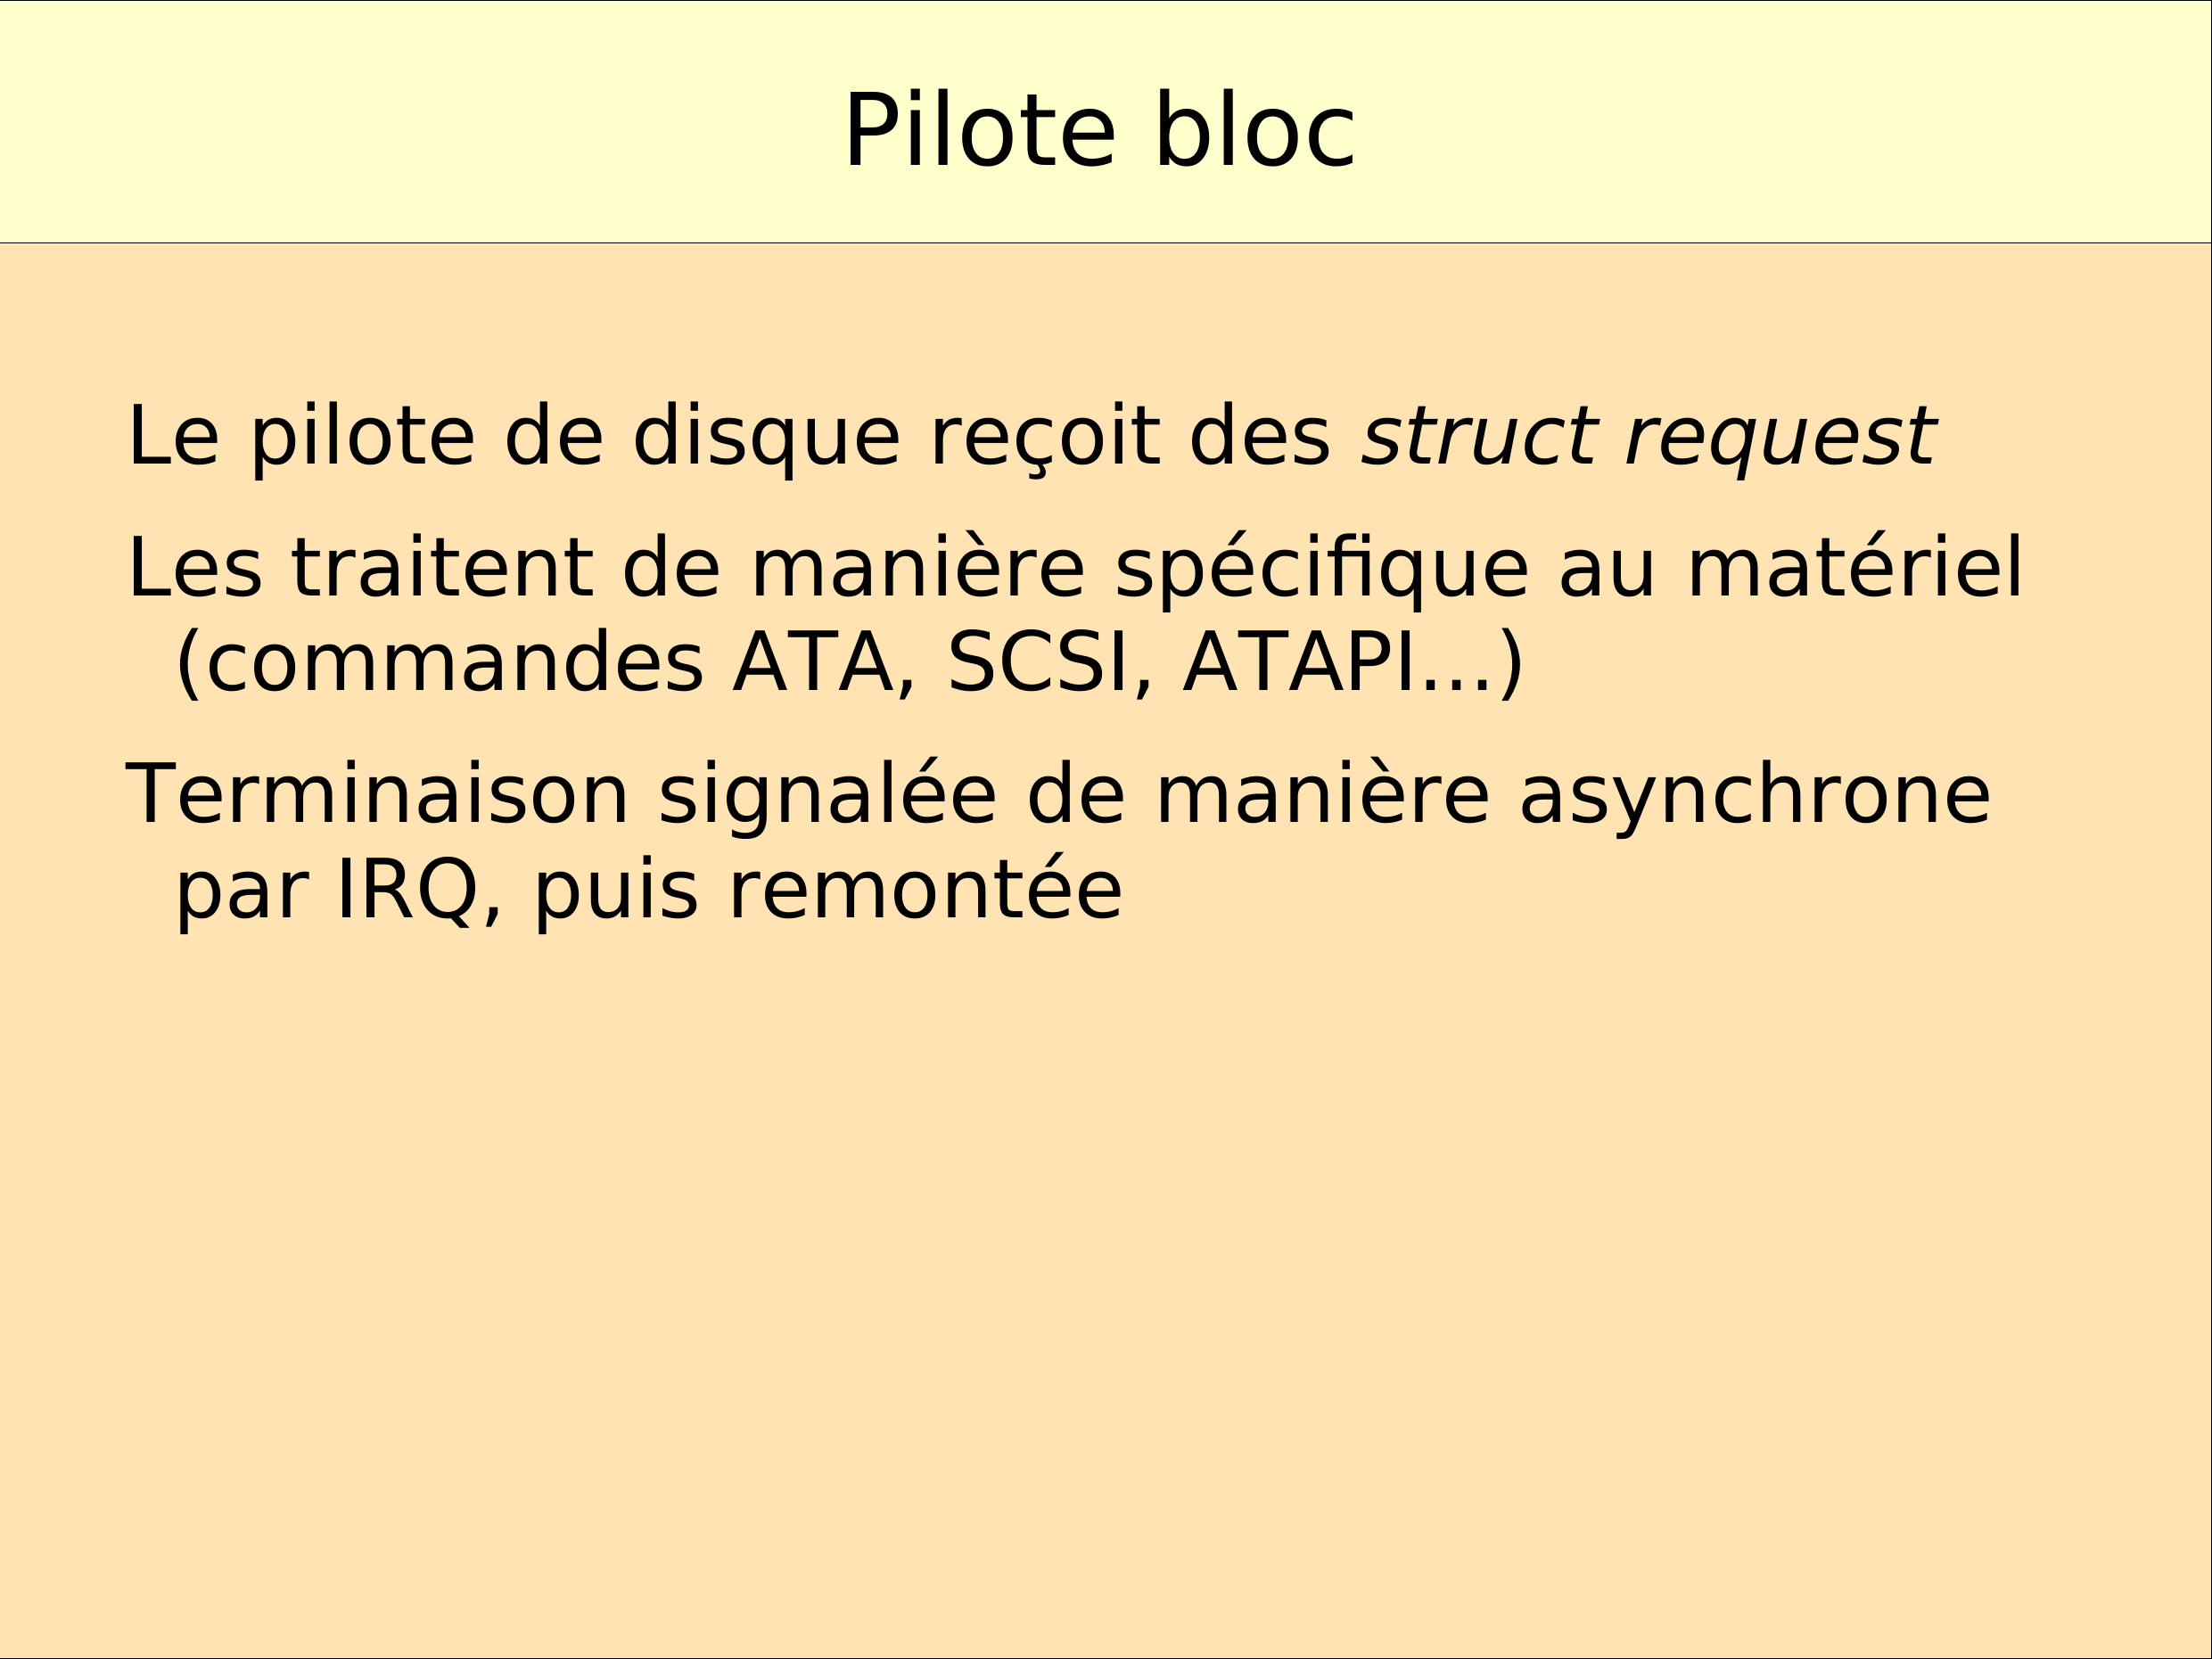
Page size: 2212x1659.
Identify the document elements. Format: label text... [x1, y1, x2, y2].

title Pilote bloc [153, 51, 2048, 211]
list Le pilote de disque reçoit des struct request Les traitent de manière spécifique au matériel (commandes ATA, SCSI, ATAPI...) Terminaison signalée de manière asynchrone par IRQ, puis remontée [110, 388, 2101, 1482]
